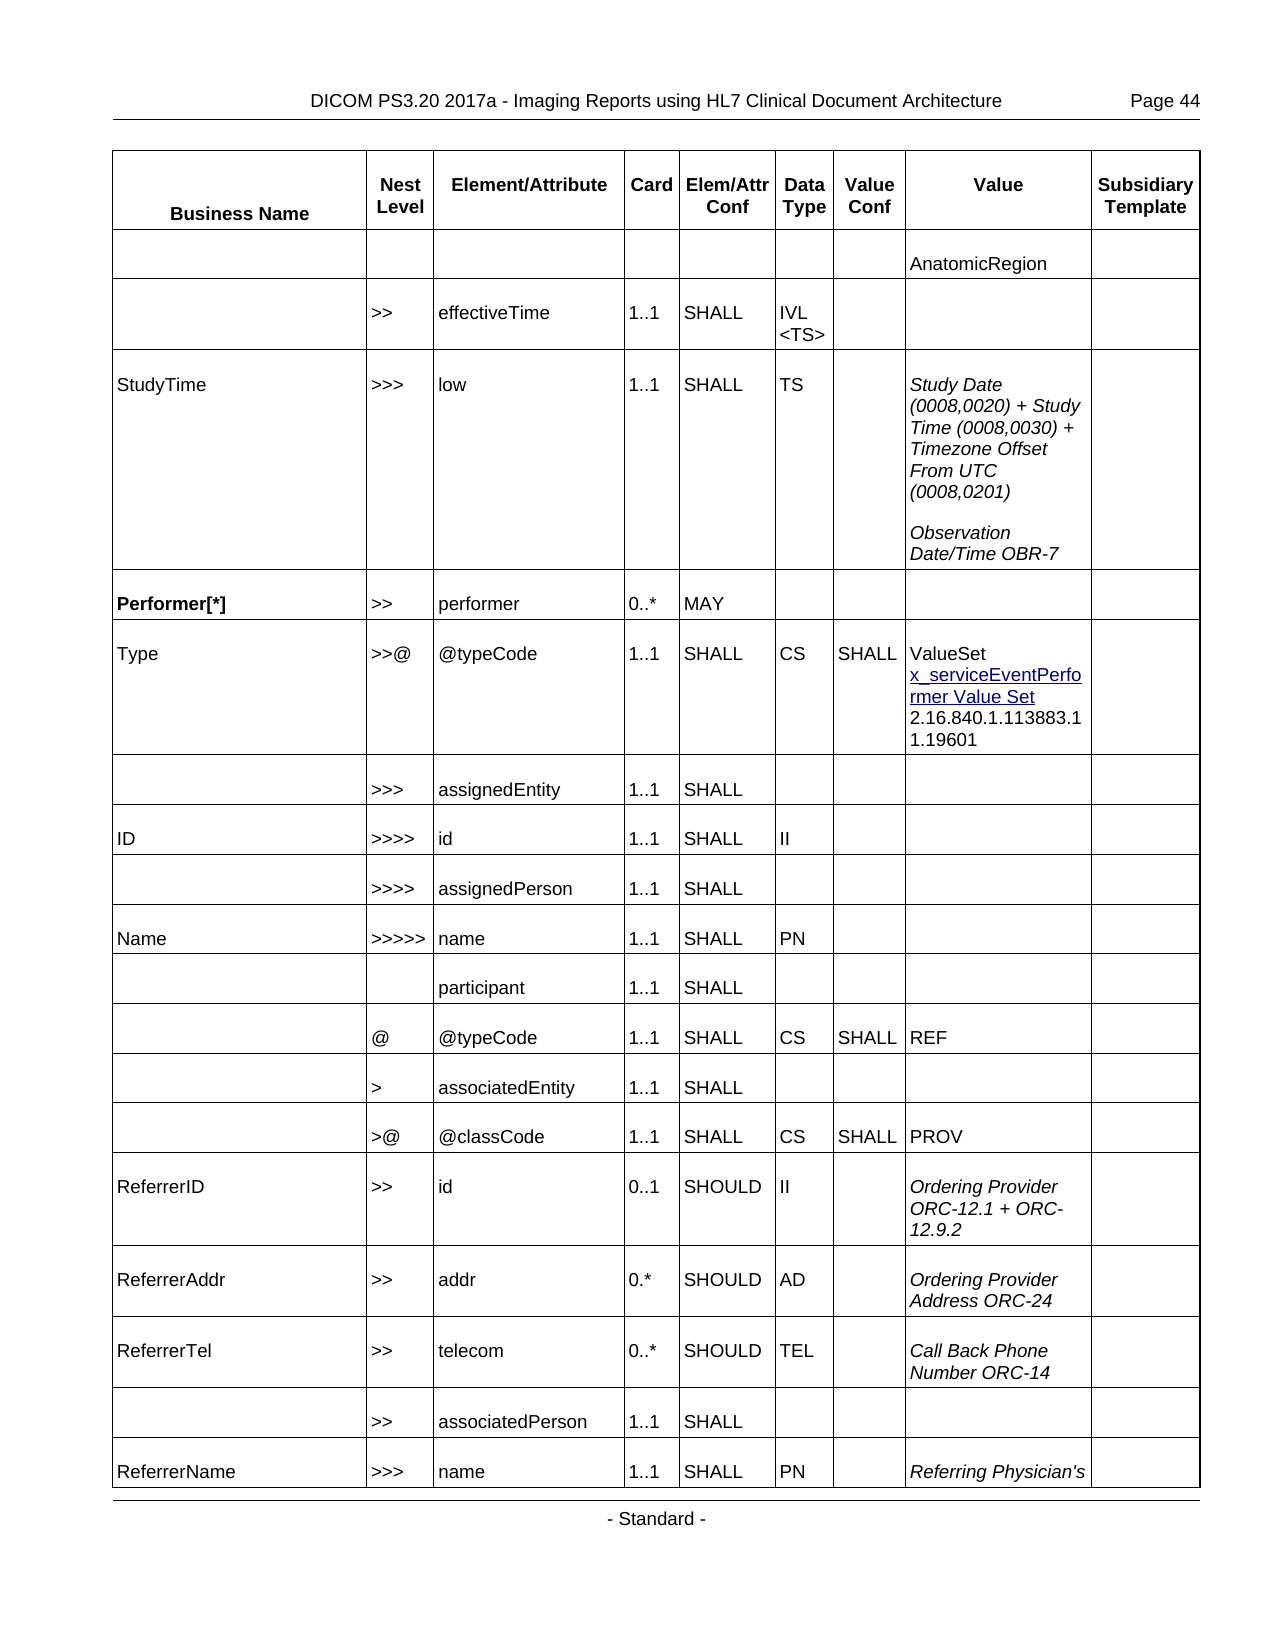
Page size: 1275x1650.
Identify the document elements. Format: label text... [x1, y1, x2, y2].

table_cell [776, 755, 833, 804]
table_cell name [434, 1438, 624, 1487]
table_cell [834, 954, 905, 1003]
table_cell telecom [434, 1317, 624, 1387]
table_cell [1092, 620, 1199, 754]
table_cell 1..1 [625, 755, 679, 804]
table_cell CS [776, 620, 833, 754]
table_cell 0..* [625, 570, 679, 618]
table_cell [834, 1246, 905, 1316]
table_cell [1092, 1317, 1199, 1387]
table_cell Study Date (0008,0020) + Study Time (0008,0030) + Timezone Offset From UTC (0008,0201) Observation Date/Time OBR-7 [906, 350, 1091, 569]
table_cell @ [367, 1004, 433, 1052]
table_cell >>@ [367, 620, 433, 754]
table_cell >> [367, 279, 433, 349]
table_cell [906, 755, 1091, 804]
table_cell associated​Person [434, 1388, 624, 1437]
table_cell [625, 230, 679, 278]
table_cell ValueSet x_serviceEventPerformer Value Set 2.16.840.1.113883.11.19601 [906, 620, 1091, 754]
table_cell >> [367, 1388, 433, 1437]
table_cell SHOULD [680, 1153, 775, 1245]
table_cell SHALL [680, 905, 775, 953]
table_cell Name [113, 905, 366, 953]
table_cell SHALL [680, 350, 775, 569]
table_cell [834, 905, 905, 953]
table_cell 1..1 [625, 1438, 679, 1487]
table_cell [906, 954, 1091, 1003]
table_cell [1092, 1246, 1199, 1316]
table_cell [1092, 855, 1199, 903]
table_cell [776, 230, 833, 278]
table_cell >>> [367, 755, 433, 804]
table_cell [906, 905, 1091, 953]
table_cell SHOULD [680, 1317, 775, 1387]
table_header Value [906, 151, 1091, 228]
table_cell @typeCode [434, 1004, 624, 1052]
table_cell Referrer​Addr [113, 1246, 366, 1316]
table_cell [113, 1103, 366, 1152]
table_cell [680, 230, 775, 278]
table_cell effective​Time [434, 279, 624, 349]
table_header Card [625, 151, 679, 228]
table_cell [1092, 230, 1199, 278]
table_cell Referrer​Tel [113, 1317, 366, 1387]
table_cell [1092, 1103, 1199, 1152]
table_cell [1092, 570, 1199, 618]
table_cell [113, 954, 366, 1003]
table_cell 1..1 [625, 350, 679, 569]
table_cell >>> [367, 350, 433, 569]
table_cell addr [434, 1246, 624, 1316]
table_cell >>> [367, 1438, 433, 1487]
table_cell >>>>> [367, 905, 433, 953]
table_cell AnatomicRegion [906, 230, 1091, 278]
table_cell Referrer​Name [113, 1438, 366, 1487]
table_header Subsidiary Template [1092, 151, 1199, 228]
table_cell AD [776, 1246, 833, 1316]
table_cell 1..1 [625, 905, 679, 953]
table_cell [906, 570, 1091, 618]
table_cell [834, 350, 905, 569]
table_cell >> [367, 570, 433, 618]
table_cell 1..1 [625, 279, 679, 349]
table_cell [906, 805, 1091, 854]
table_cell PN [776, 905, 833, 953]
table_cell SHALL [680, 1103, 775, 1152]
table_cell 1..1 [625, 1388, 679, 1437]
table_cell [1092, 905, 1199, 953]
table_cell Referrer​ID [113, 1153, 366, 1245]
table_cell associated​Entity [434, 1054, 624, 1102]
table_cell MAY [680, 570, 775, 618]
table_cell TEL [776, 1317, 833, 1387]
table_cell Performer[*] [113, 570, 366, 618]
table_cell [776, 1388, 833, 1437]
table_cell [834, 755, 905, 804]
table_cell CS [776, 1004, 833, 1052]
table_header Data Type [776, 151, 833, 228]
table_cell 1..1 [625, 1004, 679, 1052]
table_cell SHOULD [680, 1246, 775, 1316]
table_cell [834, 570, 905, 618]
table_header Elem/Attr Conf [680, 151, 775, 228]
table_cell [113, 279, 366, 349]
table_cell [776, 954, 833, 1003]
table_cell > [367, 1054, 433, 1102]
table_cell [906, 1388, 1091, 1437]
table_cell Referring Physician's [906, 1438, 1091, 1487]
table_cell SHALL [680, 1438, 775, 1487]
table_header Element/​Attribute [434, 151, 624, 228]
table_cell ID [113, 805, 366, 854]
table_cell [434, 230, 624, 278]
table_cell SHALL [834, 1004, 905, 1052]
table_cell assigned​Entity [434, 755, 624, 804]
table_cell >@ [367, 1103, 433, 1152]
table_cell @classCode [434, 1103, 624, 1152]
table_cell 0..1 [625, 1153, 679, 1245]
table_cell [834, 1054, 905, 1102]
table_cell SHALL [680, 1004, 775, 1052]
table_cell SHALL [680, 755, 775, 804]
table_cell SHALL [680, 1388, 775, 1437]
table_cell [834, 1153, 905, 1245]
table_cell [367, 954, 433, 1003]
table_cell [1092, 350, 1199, 569]
table_cell [1092, 279, 1199, 349]
table_cell [834, 1438, 905, 1487]
table_cell [1092, 954, 1199, 1003]
table_cell id [434, 1153, 624, 1245]
table_cell 1..1 [625, 805, 679, 854]
table_cell >> [367, 1246, 433, 1316]
table_cell @typeCode [434, 620, 624, 754]
table_cell [1092, 1388, 1199, 1437]
table_cell Ordering Provider Address ORC-24 [906, 1246, 1091, 1316]
table_cell II [776, 805, 833, 854]
table_cell 1..1 [625, 1054, 679, 1102]
table_cell CS [776, 1103, 833, 1152]
table_cell 1..1 [625, 620, 679, 754]
table_cell [367, 230, 433, 278]
table_cell [1092, 805, 1199, 854]
table_cell Call Back Phone Number ORC-14 [906, 1317, 1091, 1387]
table_cell [1092, 1054, 1199, 1102]
table_cell [113, 230, 366, 278]
table_cell assigned​Person [434, 855, 624, 903]
table_cell [776, 855, 833, 903]
table_cell SHALL [680, 1054, 775, 1102]
table_cell [776, 1054, 833, 1102]
table_cell [1092, 755, 1199, 804]
table_cell [1092, 1438, 1199, 1487]
table_cell [113, 855, 366, 903]
table_cell 1..1 [625, 954, 679, 1003]
table_cell [834, 1317, 905, 1387]
table_cell IVL <TS> [776, 279, 833, 349]
table_cell performer [434, 570, 624, 618]
table_cell [113, 1004, 366, 1052]
table_cell [906, 855, 1091, 903]
table_cell [113, 755, 366, 804]
table_cell TS [776, 350, 833, 569]
table_cell [834, 855, 905, 903]
table_cell Study​Time [113, 350, 366, 569]
table_cell SHALL [834, 1103, 905, 1152]
table_cell SHALL [680, 855, 775, 903]
table_cell SHALL [834, 620, 905, 754]
table_cell PN [776, 1438, 833, 1487]
table_header Value Conf [834, 151, 905, 228]
table_cell SHALL [680, 954, 775, 1003]
table_cell PROV [906, 1103, 1091, 1152]
table_cell [1092, 1004, 1199, 1052]
table_cell [1092, 1153, 1199, 1245]
table_cell II [776, 1153, 833, 1245]
table_header Nest Level [367, 151, 433, 228]
table_cell [834, 1388, 905, 1437]
table_cell 1..1 [625, 855, 679, 903]
table_cell [906, 279, 1091, 349]
table_cell SHALL [680, 620, 775, 754]
table_cell participant [434, 954, 624, 1003]
table_cell [113, 1054, 366, 1102]
table_header Business Name [113, 151, 366, 228]
table_cell >> [367, 1317, 433, 1387]
table_cell 0.* [625, 1246, 679, 1316]
table_cell [906, 1054, 1091, 1102]
table_cell SHALL [680, 805, 775, 854]
table_cell >> [367, 1153, 433, 1245]
table_cell name [434, 905, 624, 953]
table_cell >>>> [367, 855, 433, 903]
table_cell 0..* [625, 1317, 679, 1387]
table_cell [834, 279, 905, 349]
table_cell [776, 570, 833, 618]
table_cell [834, 230, 905, 278]
table_cell 1..1 [625, 1103, 679, 1152]
table_cell Ordering Provider ORC-12.1 + ORC-12.9.2 [906, 1153, 1091, 1245]
table_cell REF [906, 1004, 1091, 1052]
table_cell [113, 1388, 366, 1437]
table_cell [834, 805, 905, 854]
table_cell SHALL [680, 279, 775, 349]
table_cell low [434, 350, 624, 569]
table_cell Type [113, 620, 366, 754]
table_cell >>>> [367, 805, 433, 854]
table_cell id [434, 805, 624, 854]
